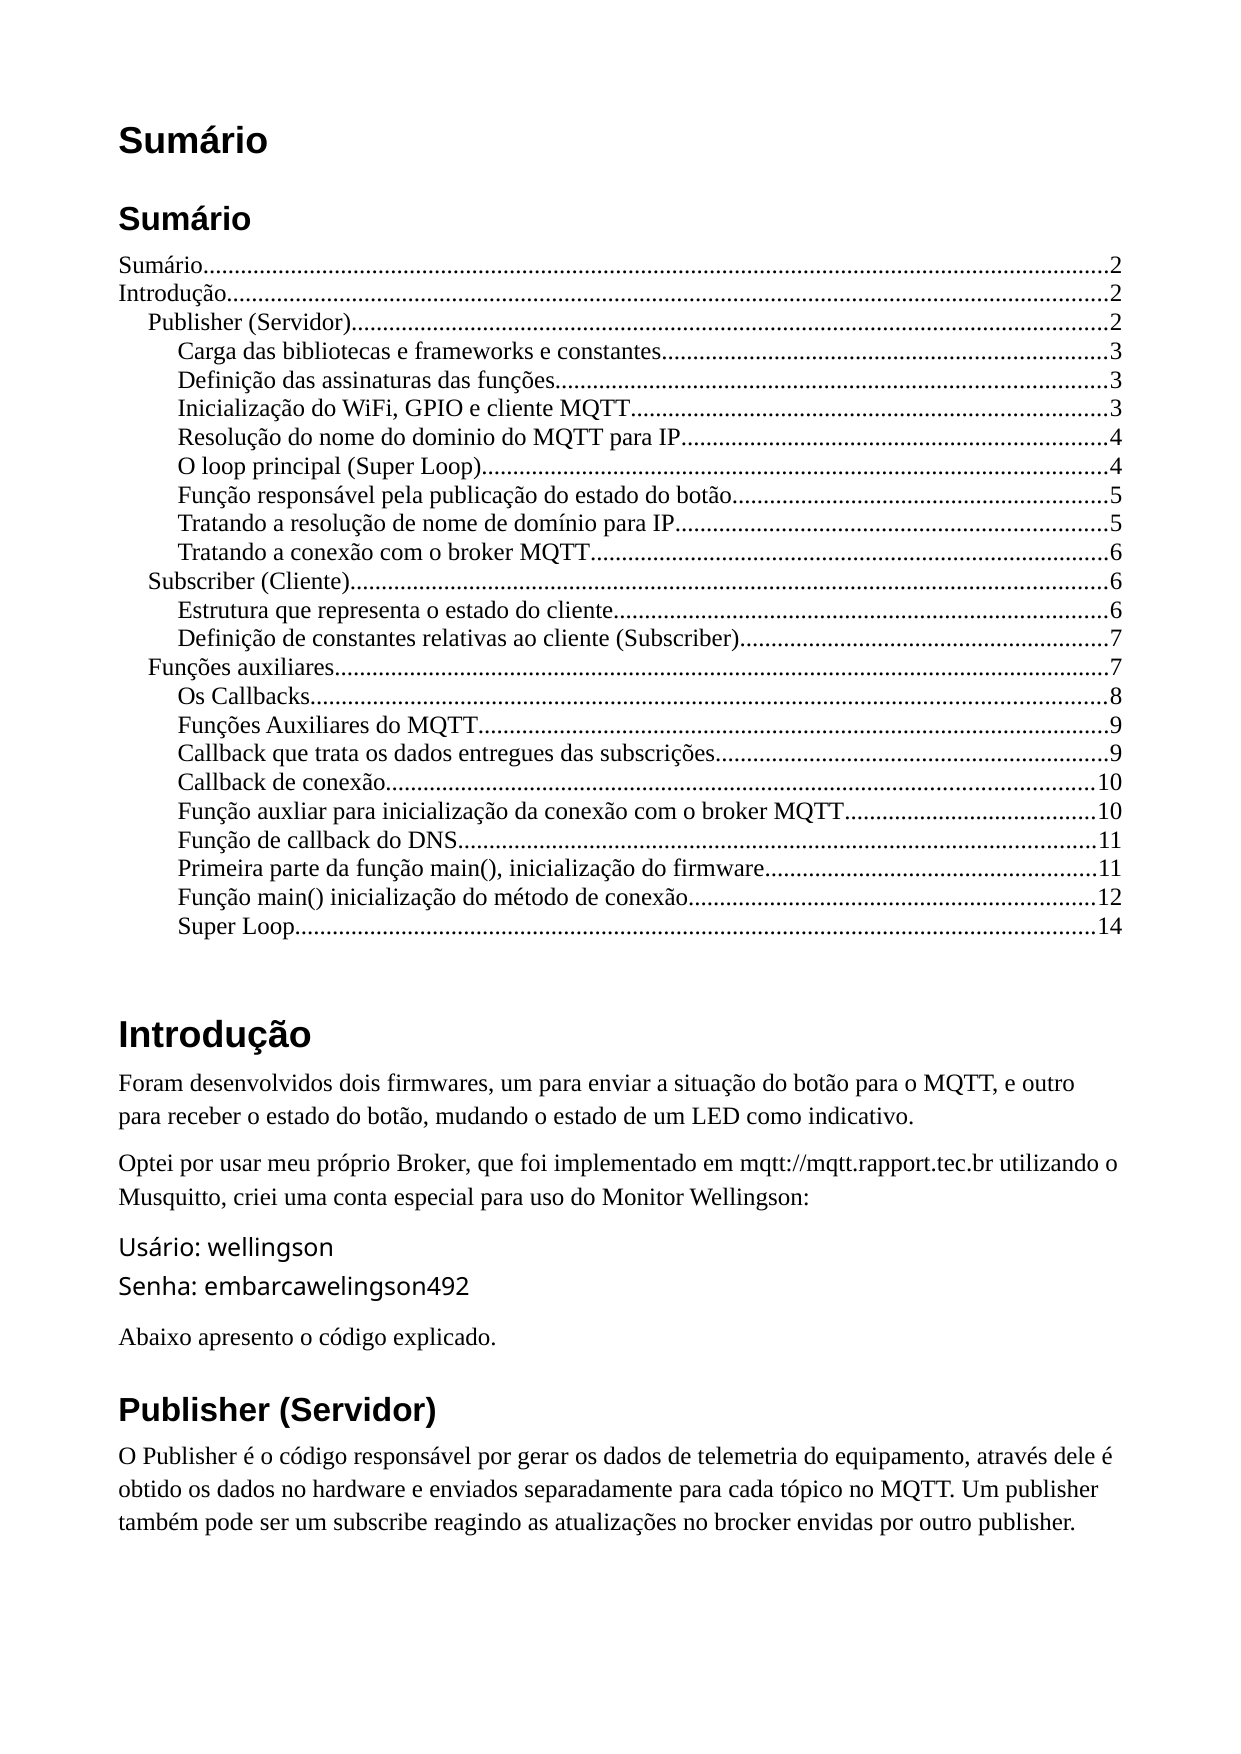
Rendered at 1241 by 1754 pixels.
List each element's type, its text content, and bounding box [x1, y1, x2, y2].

text Inicialização do WiFi, GPIO e cliente MQTT 3 [177, 393, 1122, 422]
subtitle Introdução [118, 1012, 1122, 1055]
subtitle Publisher (Servidor) [118, 1391, 1122, 1429]
text Callback de conexão 10 [177, 767, 1122, 796]
text Estrutura que representa o estado do cliente 6 [177, 595, 1122, 623]
text Função auxliar para inicialização da conexão com o broker MQTT 10 [177, 796, 1122, 825]
text Resolução do nome do dominio do MQTT para IP 4 [177, 422, 1122, 451]
text Função responsável pela publicação do estado do botão 5 [177, 480, 1122, 508]
subtitle Sumário [118, 199, 1122, 237]
text Subscriber (Cliente) 6 [148, 566, 1122, 595]
text Função de callback do DNS 11 [177, 825, 1122, 853]
text Optei por usar meu próprio Broker, que foi implementado em mqtt://mqtt.rapport.tec.br utilizando o Musquitto, criei uma conta especial para uso do Monitor Wellingson: [118, 1148, 1122, 1210]
text O Publisher é o código responsável por gerar os dados de telemetria do equipamento, através dele é obtido os dados no hardware e enviados separadamente para cada tópico no MQTT. Um publisher também pode ser um subscribe reagindo as atualizações no brocker envidas por outro publisher. [118, 1441, 1122, 1536]
text Função main() inicialização do método de conexão 12 [177, 882, 1122, 911]
text Tratando a conexão com o broker MQTT 6 [177, 537, 1122, 566]
text Usário: wellingson Senha: embarcawelingson492 [118, 1229, 1122, 1302]
text Sumário 2 [118, 250, 1122, 278]
text Primeira parte da função main(), inicialização do firmware 11 [177, 853, 1122, 882]
text Tratando a resolução de nome de domínio para IP 5 [177, 508, 1122, 537]
text Os Callbacks 8 [177, 681, 1122, 710]
subtitle Sumário [118, 118, 1122, 161]
text Super Loop 14 [177, 911, 1122, 940]
text Carga das bibliotecas e frameworks e constantes 3 [177, 336, 1122, 365]
text Abaixo apresento o código explicado. [118, 1322, 1122, 1351]
text Funções Auxiliares do MQTT 9 [177, 710, 1122, 738]
text Callback que trata os dados entregues das subscrições 9 [177, 738, 1122, 767]
text Foram desenvolvidos dois firmwares, um para enviar a situação do botão para o MQTT, e outro para receber o estado do botão, mudando o estado de um LED como indicativo. [118, 1068, 1122, 1130]
text Funções auxiliares 7 [148, 652, 1122, 681]
text Publisher (Servidor) 2 [148, 307, 1122, 336]
text Introdução 2 [118, 278, 1122, 307]
text Definição das assinaturas das funções 3 [177, 365, 1122, 393]
text Definição de constantes relativas ao cliente (Subscriber) 7 [177, 623, 1122, 652]
text O loop principal (Super Loop) 4 [177, 451, 1122, 480]
